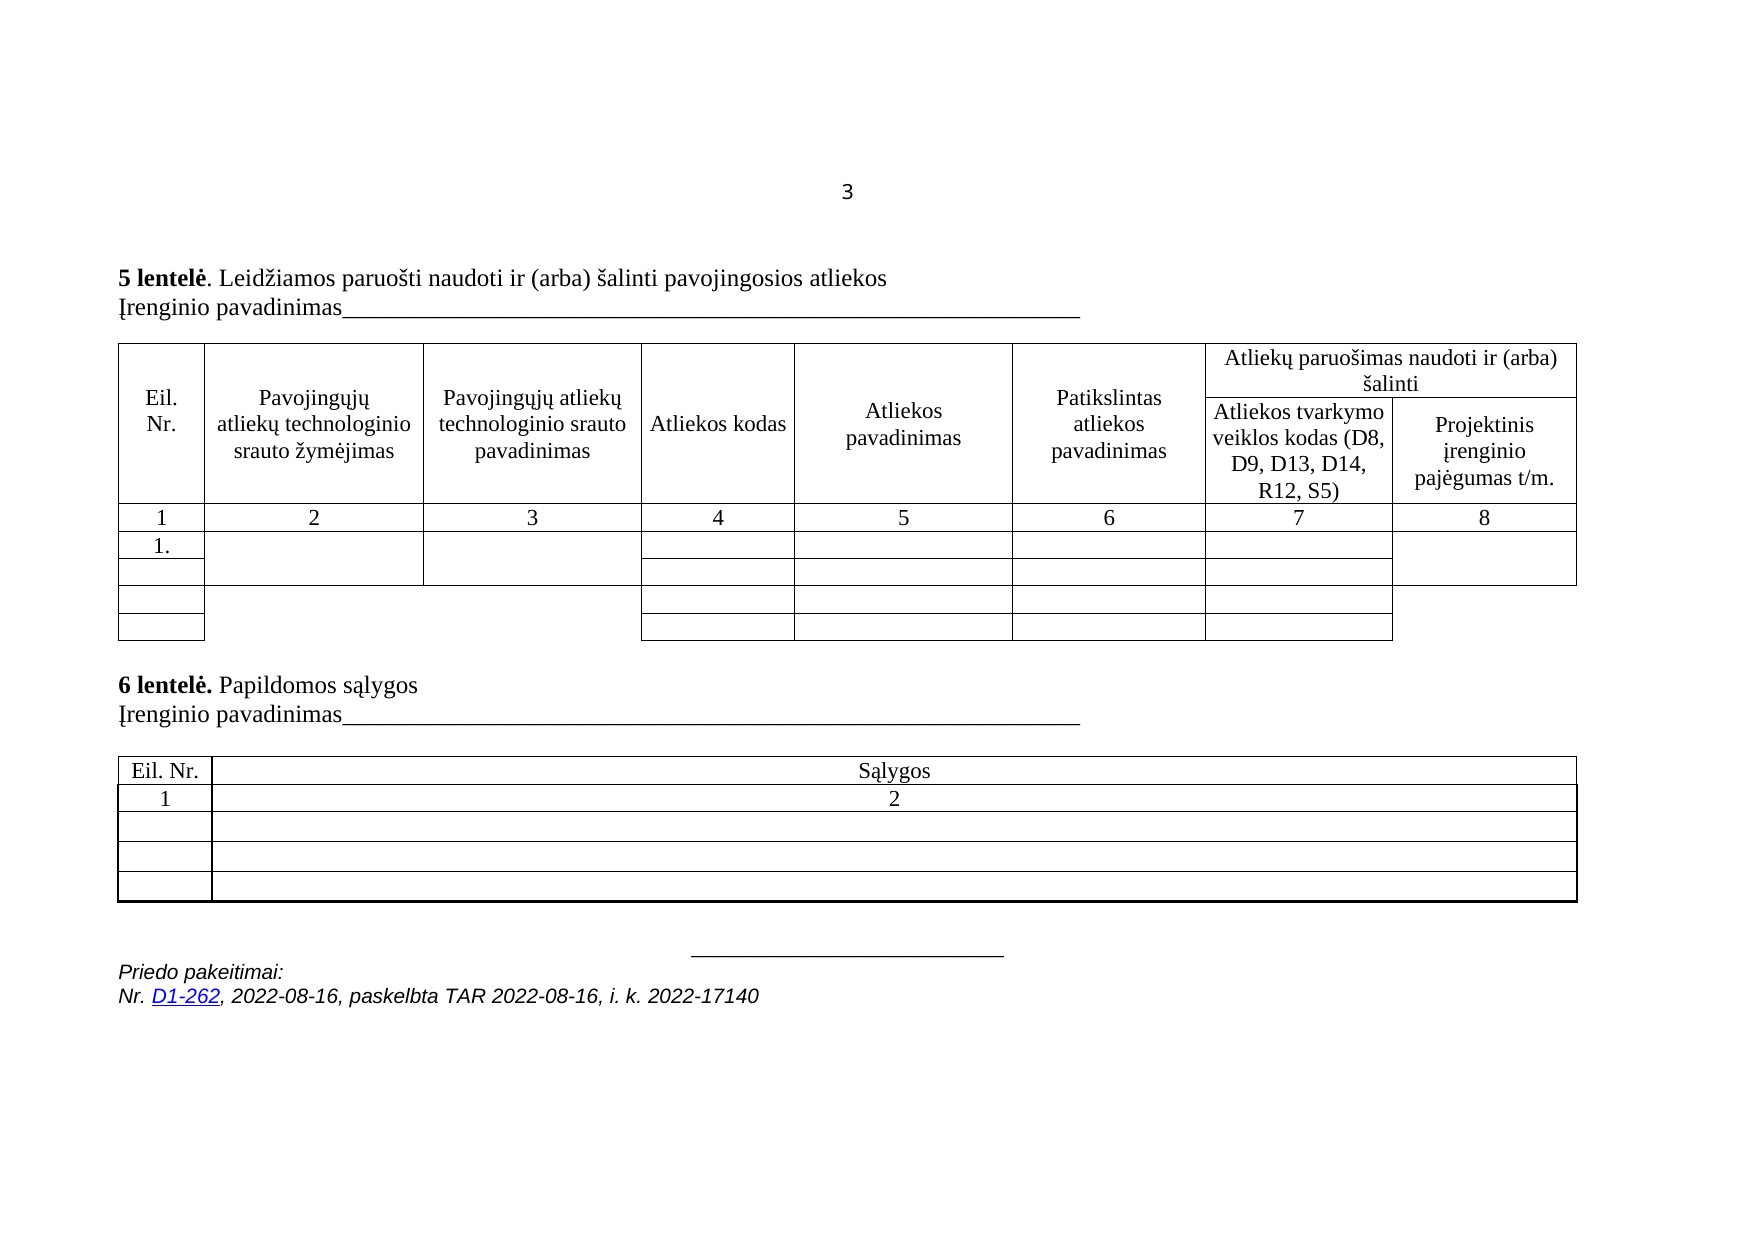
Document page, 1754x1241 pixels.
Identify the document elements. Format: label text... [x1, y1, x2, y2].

table_cell [1393, 532, 1576, 585]
table_cell [1206, 586, 1392, 613]
text Nr. D1-262, 2022-08-16, paskelbta TAR 2022-08-16, i. k. 2022-17140 [118, 984, 1577, 1008]
table_cell [795, 559, 1012, 585]
table_cell [119, 812, 211, 841]
table_cell [1206, 614, 1392, 640]
table_cell [213, 812, 1576, 841]
table_cell [1013, 532, 1205, 558]
table_cell [119, 586, 204, 613]
table_cell [205, 532, 423, 585]
table_cell [424, 532, 641, 585]
table_cell [795, 532, 1012, 558]
text _________________________ [118, 931, 1577, 960]
table_cell [642, 614, 794, 640]
table_cell [795, 586, 1012, 613]
table_cell [1013, 586, 1205, 613]
text Priedo pakeitimai: [118, 960, 1577, 984]
table_cell 2 [205, 504, 423, 531]
table_header Pavojingųjų atliekų technologinio srauto žymėjimas [205, 344, 423, 503]
table_cell 6 [1013, 504, 1205, 531]
table_cell 1. [119, 532, 204, 558]
table_header Atliekos pavadinimas [795, 344, 1012, 503]
table_cell 1 [119, 504, 204, 531]
table_cell [1206, 559, 1392, 585]
text Įrenginio pavadinimas [118, 699, 1577, 727]
table_header Eil. Nr. [119, 344, 204, 503]
table_cell Projektinis įrenginio pajėgumas t/m. [1393, 398, 1576, 503]
table_cell 7 [1206, 504, 1392, 531]
table_cell 8 [1393, 504, 1576, 531]
table_cell [642, 586, 794, 613]
table_cell 5 [795, 504, 1012, 531]
table_cell [119, 872, 211, 900]
table_header Sąlygos [213, 757, 1576, 784]
table_cell 2 [213, 785, 1576, 811]
text Įrenginio pavadinimas [118, 292, 1577, 320]
table_cell 4 [642, 504, 794, 531]
table_cell 1 [119, 785, 211, 811]
table_header Patikslintas atliekos pavadinimas [1013, 344, 1205, 503]
table_cell [1013, 614, 1205, 640]
table_cell [213, 842, 1576, 871]
table_cell [119, 842, 211, 871]
table_cell Atliekos tvarkymo veiklos kodas (D8, D9, D13, D14, R12, S5) [1206, 398, 1392, 503]
table_cell [1013, 559, 1205, 585]
table_header Pavojingųjų atliekų technologinio srauto pavadinimas [424, 344, 641, 503]
table_cell 3 [424, 504, 641, 531]
table_cell [795, 614, 1012, 640]
table_header Atliekos kodas [642, 344, 794, 503]
text 6 lentelė. Papildomos sąlygos [118, 670, 1577, 699]
table_cell [119, 614, 204, 640]
table_cell [1206, 532, 1392, 558]
table_cell [119, 559, 204, 585]
text 5 lentelė. Leidžiamos paruošti naudoti ir (arba) šalinti pavojingosios atliekos [118, 263, 1577, 292]
table_header Eil. Nr. [119, 757, 211, 784]
table_cell [642, 559, 794, 585]
table_cell [642, 532, 794, 558]
table_cell [213, 872, 1576, 900]
table_header Atliekų paruošimas naudoti ir (arba) šalinti [1206, 344, 1576, 397]
